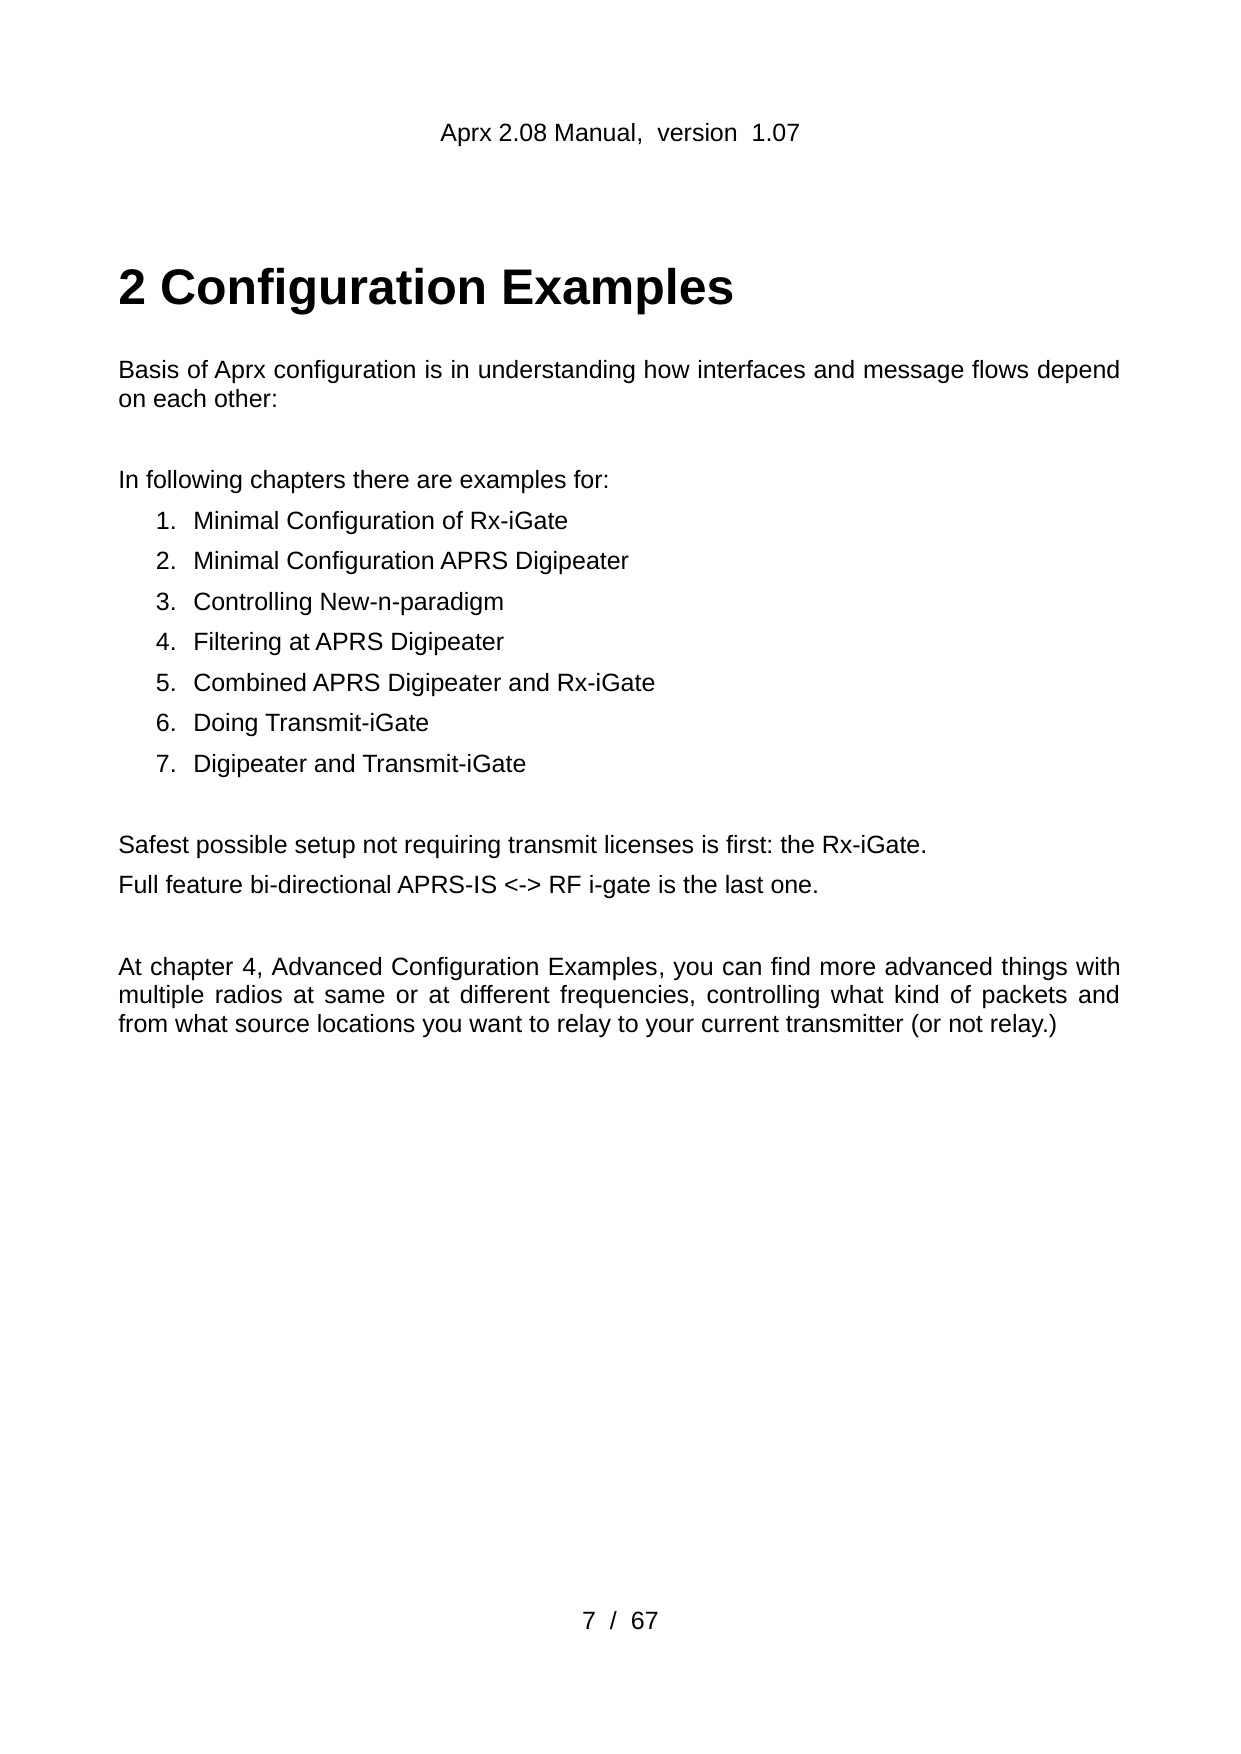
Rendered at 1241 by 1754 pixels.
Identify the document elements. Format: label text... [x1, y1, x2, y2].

list Minimal Configuration APRS Digipeater [156, 546, 1122, 575]
subtitle Configuration Examples [118, 257, 1122, 315]
text Basis of Aprx configuration is in understanding how interfaces and message flows depend on each other: [118, 355, 1122, 413]
list Doing Transmit-iGate [156, 708, 1122, 737]
text Full feature bi-directional APRS-IS <-> RF i-gate is the last one. [118, 870, 1122, 899]
text At chapter 4, Advanced Configuration Examples, you can find more advanced things with multiple radios at same or at different frequencies, controlling what kind of packets and from what source locations you want to relay to your current transmitter (or not relay.) [118, 951, 1122, 1038]
text Safest possible setup not requiring transmit licenses is first: the Rx-iGate. [118, 830, 1122, 859]
list Combined APRS Digipeater and Rx-iGate [156, 668, 1122, 697]
list Minimal Configuration of Rx-iGate [156, 506, 1122, 534]
text In following chapters there are examples for: [118, 465, 1122, 494]
list Controlling New-n-paradigm [156, 587, 1122, 616]
list Filtering at APRS Digipeater [156, 627, 1122, 656]
list Digipeater and Transmit-iGate [156, 749, 1122, 778]
